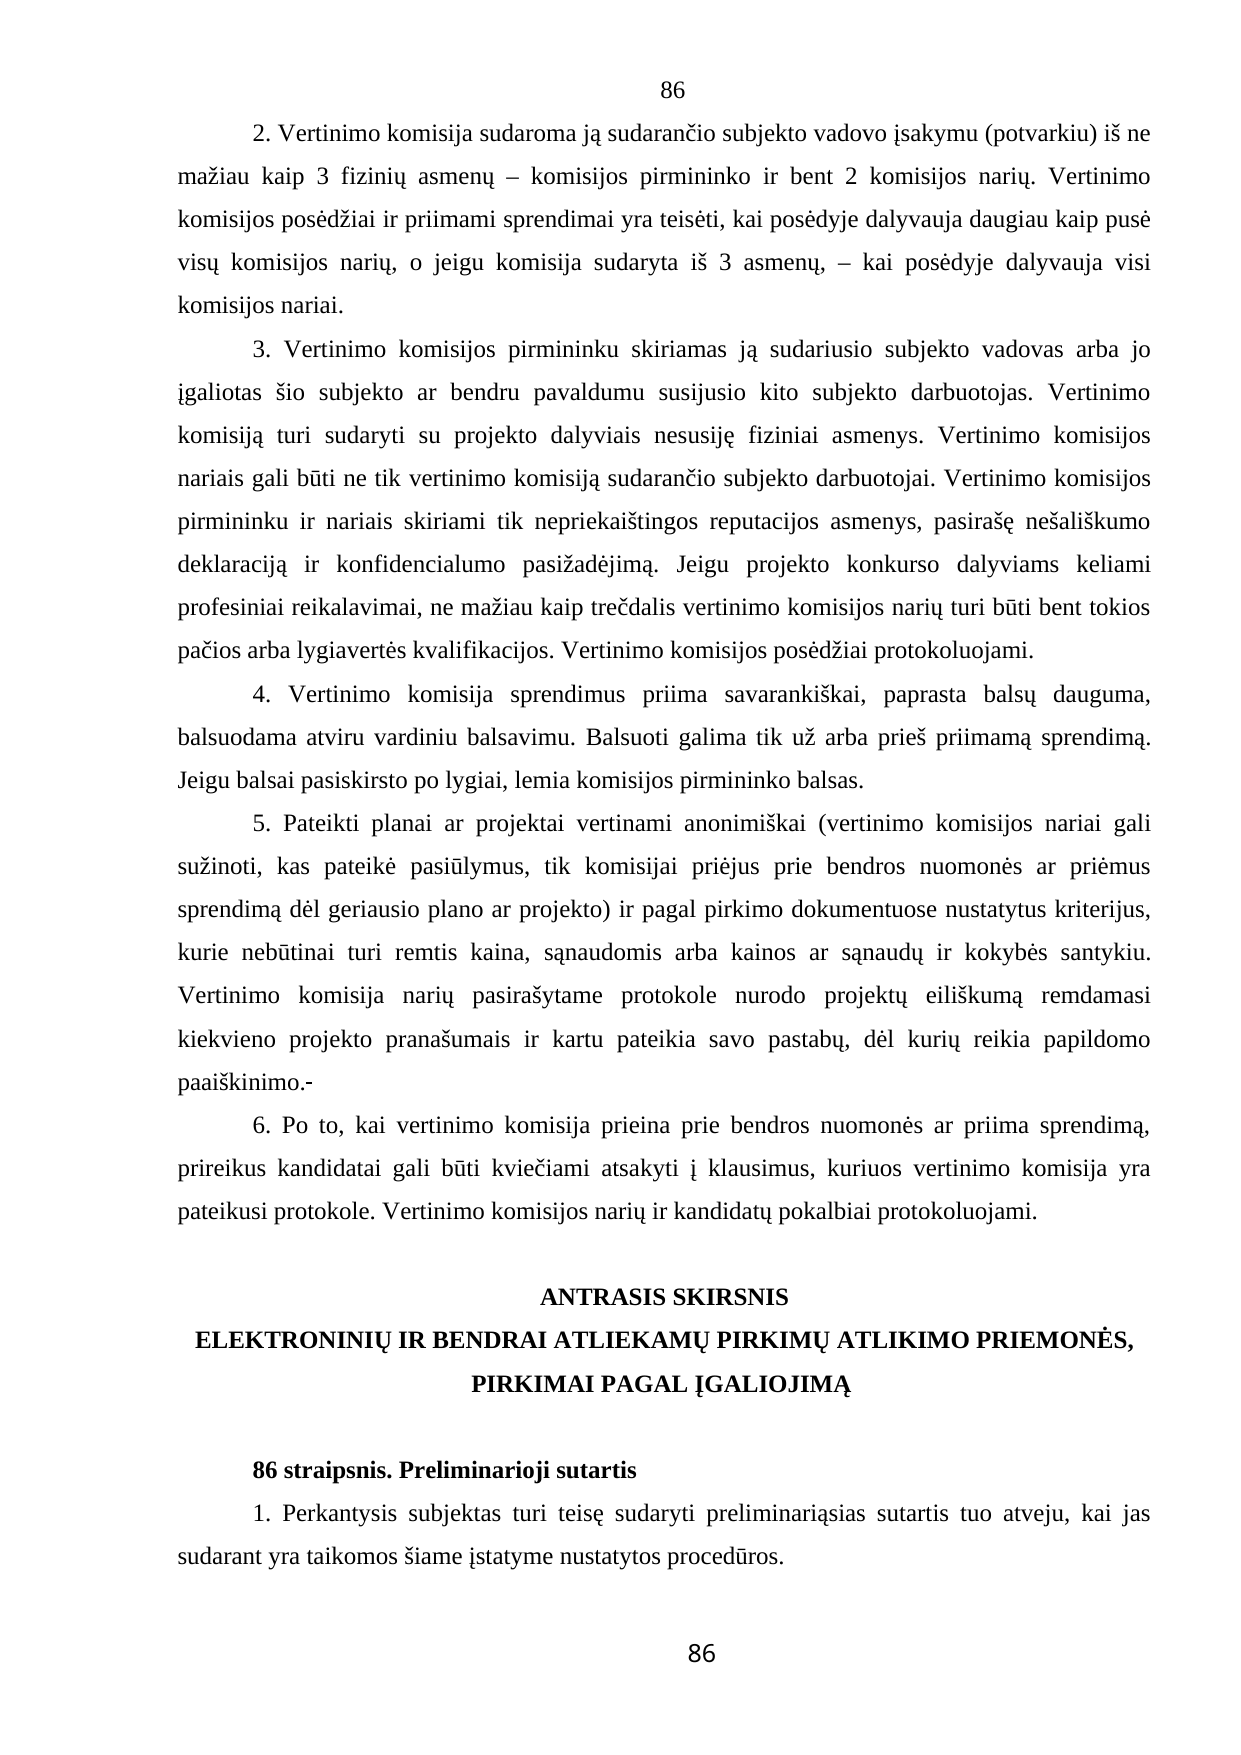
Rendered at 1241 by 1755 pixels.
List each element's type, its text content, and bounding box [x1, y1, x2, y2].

text ANTRASIS SKIRSNIS [177, 1282, 1152, 1311]
text 3. Vertinimo komisijos pirmininku skiriamas ją sudariusio subjekto vadovas arba jo įgaliotas šio subjekto ar bendru pavaldumu susijusio kito subjekto darbuotojas. Vertinimo komisiją turi sudaryti su projekto dalyviais nesusiję fiziniai asmenys. Vertinimo komisijos nariais gali būti ne tik vertinimo komisiją sudarančio subjekto darbuotojai. Vertinimo komisijos pirmininku ir nariais skiriami tik nepriekaištingos reputacijos asmenys, pasirašę nešališkumo deklaraciją ir konfidencialumo pasižadėjimą. Jeigu projekto konkurso dalyviams keliami profesiniai reikalavimai, ne mažiau kaip trečdalis vertinimo komisijos narių turi būti bent tokios pačios arba lygiavertės kvalifikacijos. Vertinimo komisijos posėdžiai protokoluojami. [177, 334, 1152, 664]
text 86 straipsnis. Preliminarioji sutartis [177, 1455, 1152, 1484]
text 2. Vertinimo komisija sudaroma ją sudarančio subjekto vadovo įsakymu (potvarkiu) iš ne mažiau kaip 3 fizinių asmenų – komisijos pirmininko ir bent 2 komisijos narių. Vertinimo komisijos posėdžiai ir priimami sprendimai yra teisėti, kai posėdyje dalyvauja daugiau kaip pusė visų komisijos narių, o jeigu komisija sudaryta iš 3 asmenų, – kai posėdyje dalyvauja visi komisijos nariai. [177, 118, 1152, 319]
text 4. Vertinimo komisija sprendimus priima savarankiškai, paprasta balsų dauguma, balsuodama atviru vardiniu balsavimu. Balsuoti galima tik už arba prieš priimamą sprendimą. Jeigu balsai pasiskirsto po lygiai, lemia komisijos pirmininko balsas. [177, 679, 1152, 794]
text 5. Pateikti planai ar projektai vertinami anonimiškai (vertinimo komisijos nariai gali sužinoti, kas pateikė pasiūlymus, tik komisijai priėjus prie bendros nuomonės ar priėmus sprendimą dėl geriausio plano ar projekto) ir pagal pirkimo dokumentuose nustatytus kriterijus, kurie nebūtinai turi remtis kaina, sąnaudomis arba kainos ar sąnaudų ir kokybės santykiu. Vertinimo komisija narių pasirašytame protokole nurodo projektų eiliškumą remdamasi kiekvieno projekto pranašumais ir kartu pateikia savo pastabų, dėl kurių reikia papildomo paaiškinimo. [177, 808, 1152, 1096]
text 1. Perkantysis subjektas turi teisę sudaryti preliminariąsias sutartis tuo atveju, kai jas sudarant yra taikomos šiame įstatyme nustatytos procedūros. [177, 1498, 1152, 1570]
text 6. Po to, kai vertinimo komisija prieina prie bendros nuomonės ar priima sprendimą, prireikus kandidatai gali būti kviečiami atsakyti į klausimus, kuriuos vertinimo komisija yra pateikusi protokole. Vertinimo komisijos narių ir kandidatų pokalbiai protokoluojami. [177, 1110, 1152, 1225]
text ELEKTRONINIŲ IR BENDRAI ATLIEKAMŲ PIRKIMŲ ATLIKIMO PRIEMONĖS, PIRKIMAI PAGAL ĮGALIOJIMĄ [177, 1326, 1152, 1397]
